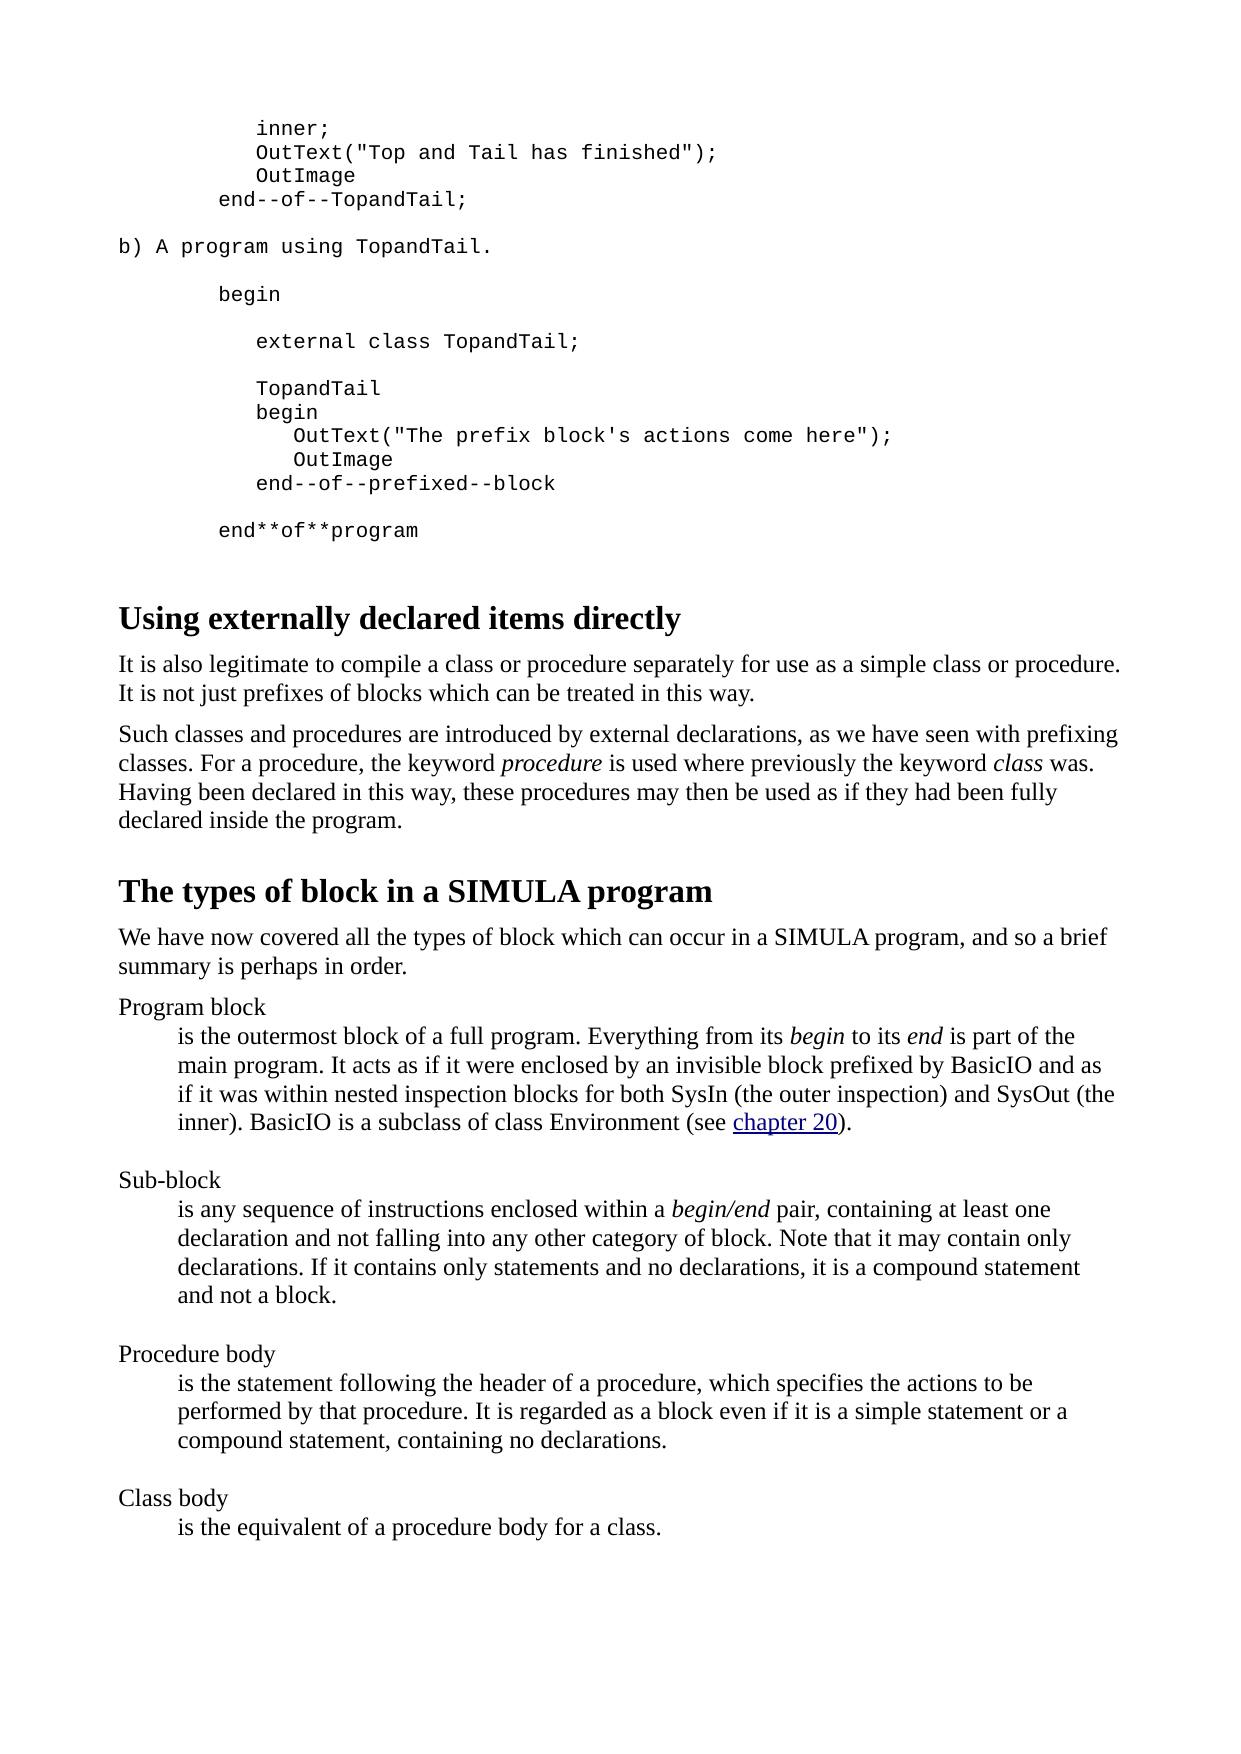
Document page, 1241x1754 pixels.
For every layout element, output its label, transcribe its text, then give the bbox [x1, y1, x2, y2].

text We have now covered all the types of block which can occur in a SIMULA program, and so a brief summary is perhaps in order. [118, 922, 1122, 980]
list is any sequence of instructions enclosed within a begin/end pair, containing at least one declaration and not falling into any other category of block. Note that it may contain only declarations. If it contains only statements and no declarations, it is a compound statement and not a block. [177, 1194, 1122, 1309]
subtitle Procedure body [118, 1339, 1122, 1368]
text OutImage [118, 449, 1122, 473]
subtitle Program block [118, 992, 1122, 1021]
text external class TopandTail; [118, 331, 1122, 354]
list is the equivalent of a procedure body for a class. [177, 1512, 1122, 1541]
subtitle Class body [118, 1483, 1122, 1512]
list is the statement following the header of a procedure, which specifies the actions to be performed by that procedure. It is regarded as a block even if it is a simple statement or a compound statement, containing no declarations. [177, 1368, 1122, 1454]
list is the outermost block of a full program. Everything from its begin to its end is part of the main program. It acts as if it were enclosed by an invisible block prefixed by BasicIO and as if it was within nested inspection blocks for both SysIn (the outer inspection) and SysOut (the inner). BasicIO is a subclass of class Environment (see chapter 20). [177, 1021, 1122, 1136]
text Such classes and procedures are introduced by external declarations, as we have seen with prefixing classes. For a procedure, the keyword procedure is used where previously the keyword class was. Having been declared in this way, these procedures may then be used as if they had been fully declared inside the program. [118, 719, 1122, 834]
text OutText("The prefix block's actions come here"); [118, 426, 1122, 449]
text b) A program using TopandTail. [118, 236, 1122, 260]
text begin [118, 284, 1122, 307]
subtitle The types of block in a SIMULA program [118, 872, 1122, 910]
text It is also legitimate to compile a class or procedure separately for use as a simple class or procedure. It is not just prefixes of blocks which can be treated in this way. [118, 649, 1122, 707]
text begin [118, 402, 1122, 426]
text TopandTail [118, 378, 1122, 402]
text OutText("Top and Tail has finished"); [118, 142, 1122, 165]
text inner; [118, 118, 1122, 142]
text end--of--prefixed--block [118, 473, 1122, 496]
subtitle Using externally declared items directly [118, 598, 1122, 637]
text OutImage [118, 165, 1122, 189]
text end**of**program [118, 520, 1122, 544]
text end--of--TopandTail; [118, 189, 1122, 213]
subtitle Sub-block [118, 1166, 1122, 1194]
